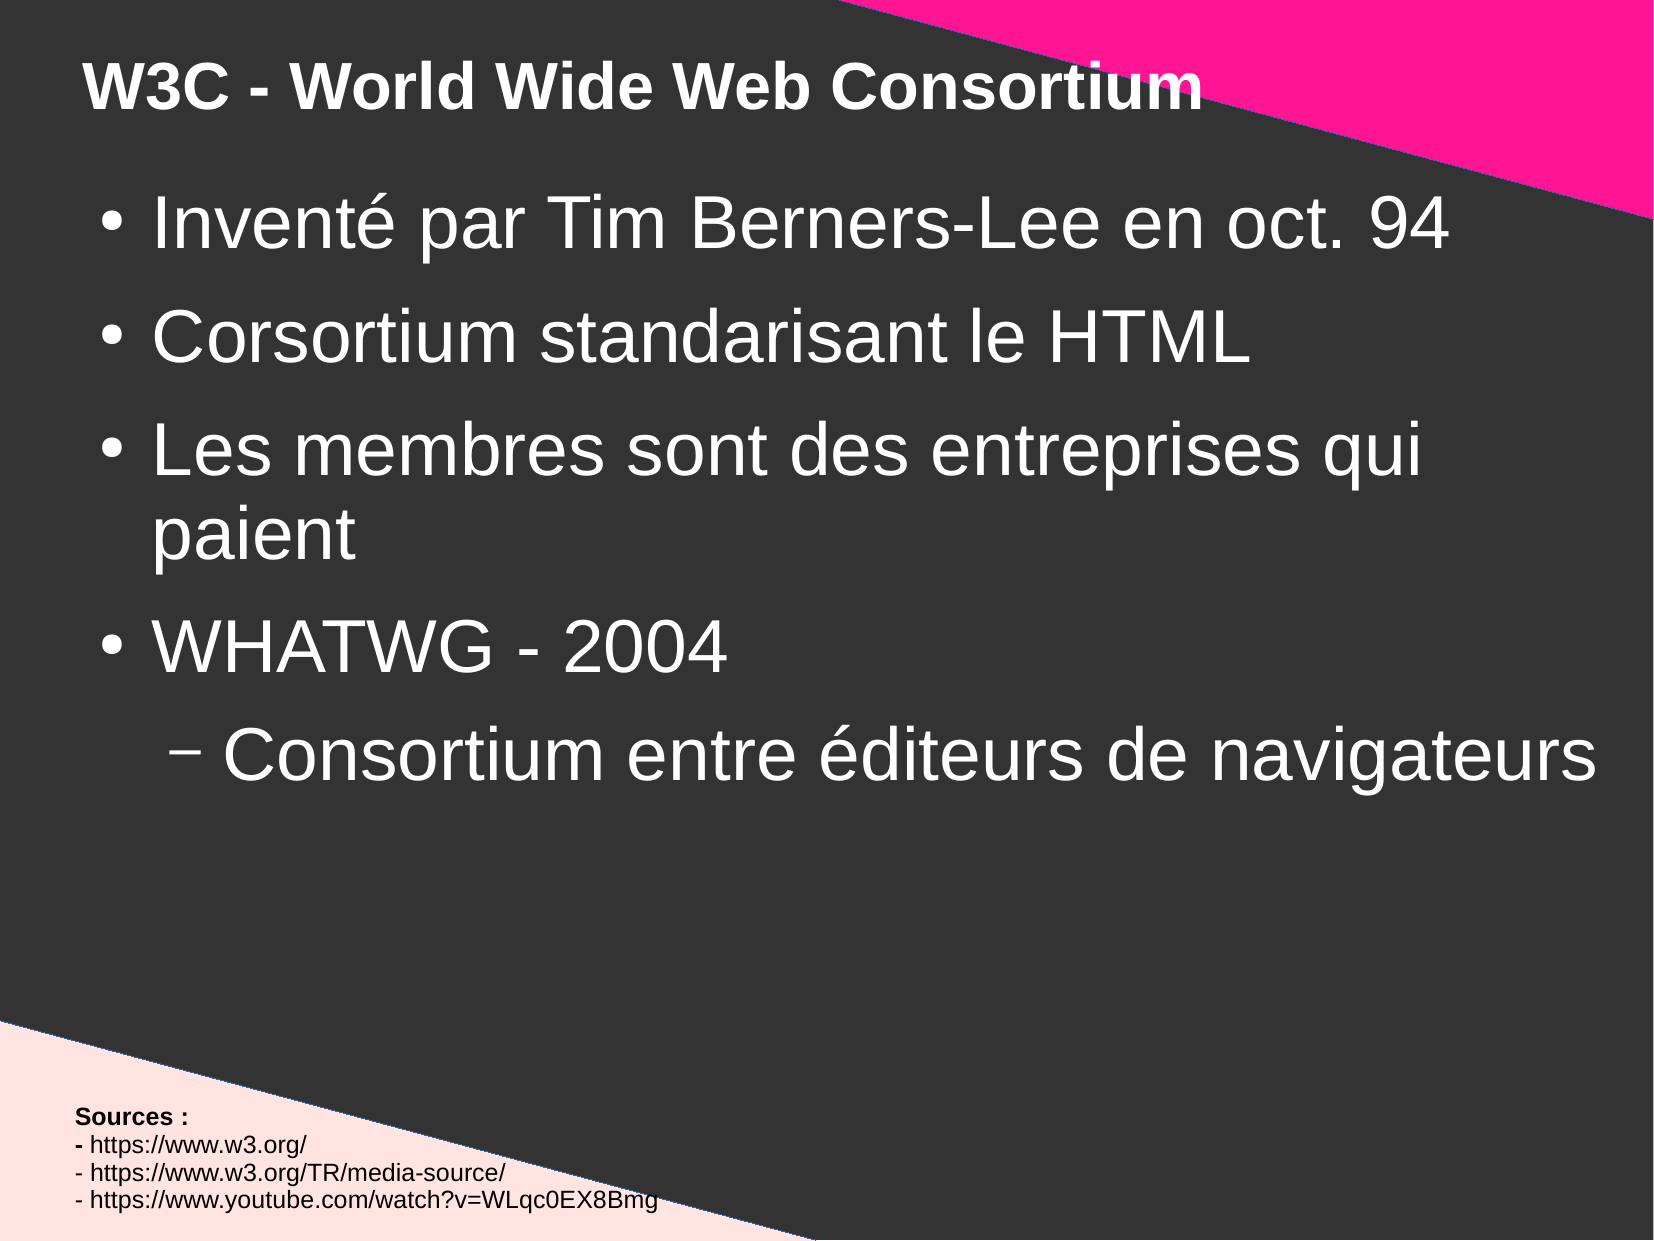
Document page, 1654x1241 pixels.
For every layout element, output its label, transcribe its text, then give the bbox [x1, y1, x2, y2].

text_box [0, 1020, 273, 1241]
title W3C - World Wide Web Consortium [82, 49, 1571, 162]
text_box Sources : - https://www.w3.org/ - https://www.w3.org/TR/media-source/ - https://www.youtube.com/watch?v=WLqc0EX8Bmg [59, 1094, 1546, 1241]
list Inventé par Tim Berners-Lee en oct. 94 Corsortium standarisant le HTML Les membres sont des entreprises qui paient WHATWG - 2004 Consortium entre éditeurs de navigateurs [80, 180, 1620, 900]
text_box [839, 0, 1654, 220]
